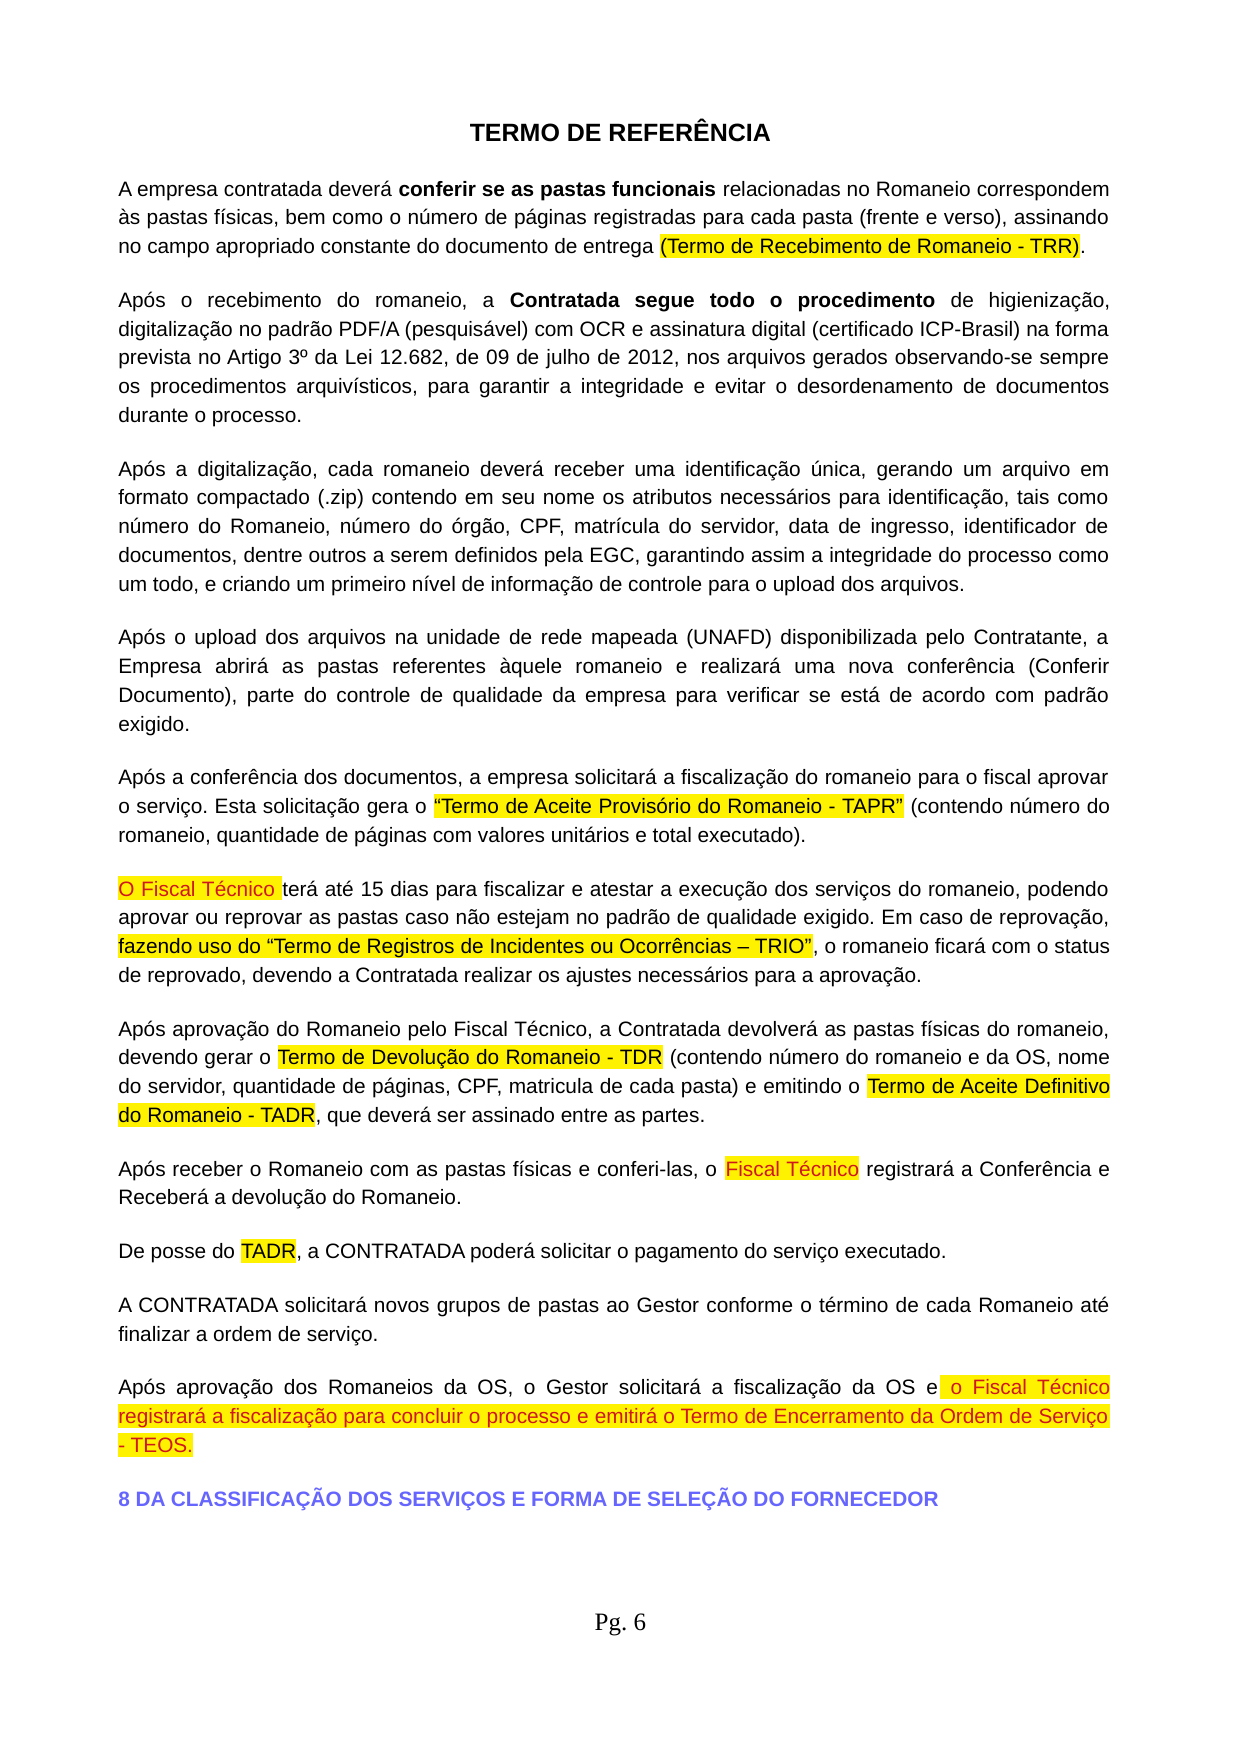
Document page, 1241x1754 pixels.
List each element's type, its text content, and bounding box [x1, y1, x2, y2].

text De posse do TADR, a CONTRATADA poderá solicitar o pagamento do serviço executado. [118, 1239, 1110, 1263]
text Após o recebimento do romaneio, a Contratada segue todo o procedimento de higienização, digitalização no padrão PDF/A (pesquisável) com OCR e assinatura digital (certificado ICP-Brasil) na forma prevista no Artigo 3º da Lei 12.682, de 09 de julho de 2012, nos arquivos gerados observando-se sempre os procedimentos arquivísticos, para garantir a integridade e evitar o desordenamento de documentos durante o processo. [118, 288, 1110, 427]
text Após a conferência dos documentos, a empresa solicitará a fiscalização do romaneio para o fiscal aprovar o serviço. Esta solicitação gera o “Termo de Aceite Provisório do Romaneio - TAPR” (contendo número do romaneio, quantidade de páginas com valores unitários e total executado). [118, 765, 1110, 847]
text A empresa contratada deverá conferir se as pastas funcionais relacionadas no Romaneio correspondem às pastas físicas, bem como o número de páginas registradas para cada pasta (frente e verso), assinando no campo apropriado constante do documento de entrega (Termo de Recebimento de Romaneio - TRR). [118, 176, 1110, 258]
text A CONTRATADA solicitará novos grupos de pastas ao Gestor conforme o término de cada Romaneio até finalizar a ordem de serviço. [118, 1293, 1110, 1345]
text Após a digitalização, cada romaneio deverá receber uma identificação única, gerando um arquivo em formato compactado (.zip) contendo em seu nome os atributos necessários para identificação, tais como número do Romaneio, número do órgão, CPF, matrícula do servidor, data de ingresso, identificador de documentos, dentre outros a serem definidos pela EGC, garantindo assim a integridade do processo como um todo, e criando um primeiro nível de informação de controle para o upload dos arquivos. [118, 456, 1110, 595]
text Após receber o Romaneio com as pastas físicas e conferi-las, o Fiscal Técnico registrará a Conferência e Receberá a devolução do Romaneio. [118, 1156, 1110, 1209]
text O Fiscal Técnico terá até 15 dias para fiscalizar e atestar a execução dos serviços do romaneio, podendo aprovar ou reprovar as pastas caso não estejam no padrão de qualidade exigido. Em caso de reprovação, fazendo uso do “Termo de Registros de Incidentes ou Ocorrências – TRIO”, o romaneio ficará com o status de reprovado, devendo a Contratada realizar os ajustes necessários para a aprovação. [118, 876, 1110, 987]
text Após aprovação dos Romaneios da OS, o Gestor solicitará a fiscalização da OS e o Fiscal Técnico registrará a fiscalização para concluir o processo e emitirá o Termo de Encerramento da Ordem de Serviço - TEOS. [118, 1375, 1110, 1457]
text Após o upload dos arquivos na unidade de rede mapeada (UNAFD) disponibilizada pelo Contratante, a Empresa abrirá as pastas referentes àquele romaneio e realizará uma nova conferência (Conferir Documento), parte do controle de qualidade da empresa para verificar se está de acordo com padrão exigido. [118, 625, 1110, 735]
text 8 DA CLASSIFICAÇÃO DOS SERVIÇOS E FORMA DE SELEÇÃO DO FORNECEDOR [118, 1486, 1110, 1510]
text Após aprovação do Romaneio pelo Fiscal Técnico, a Contratada devolverá as pastas físicas do romaneio, devendo gerar o Termo de Devolução do Romaneio - TDR (contendo número do romaneio e da OS, nome do servidor, quantidade de páginas, CPF, matricula de cada pasta) e emitindo o Termo de Aceite Definitivo do Romaneio - TADR, que deverá ser assinado entre as partes. [118, 1016, 1110, 1127]
